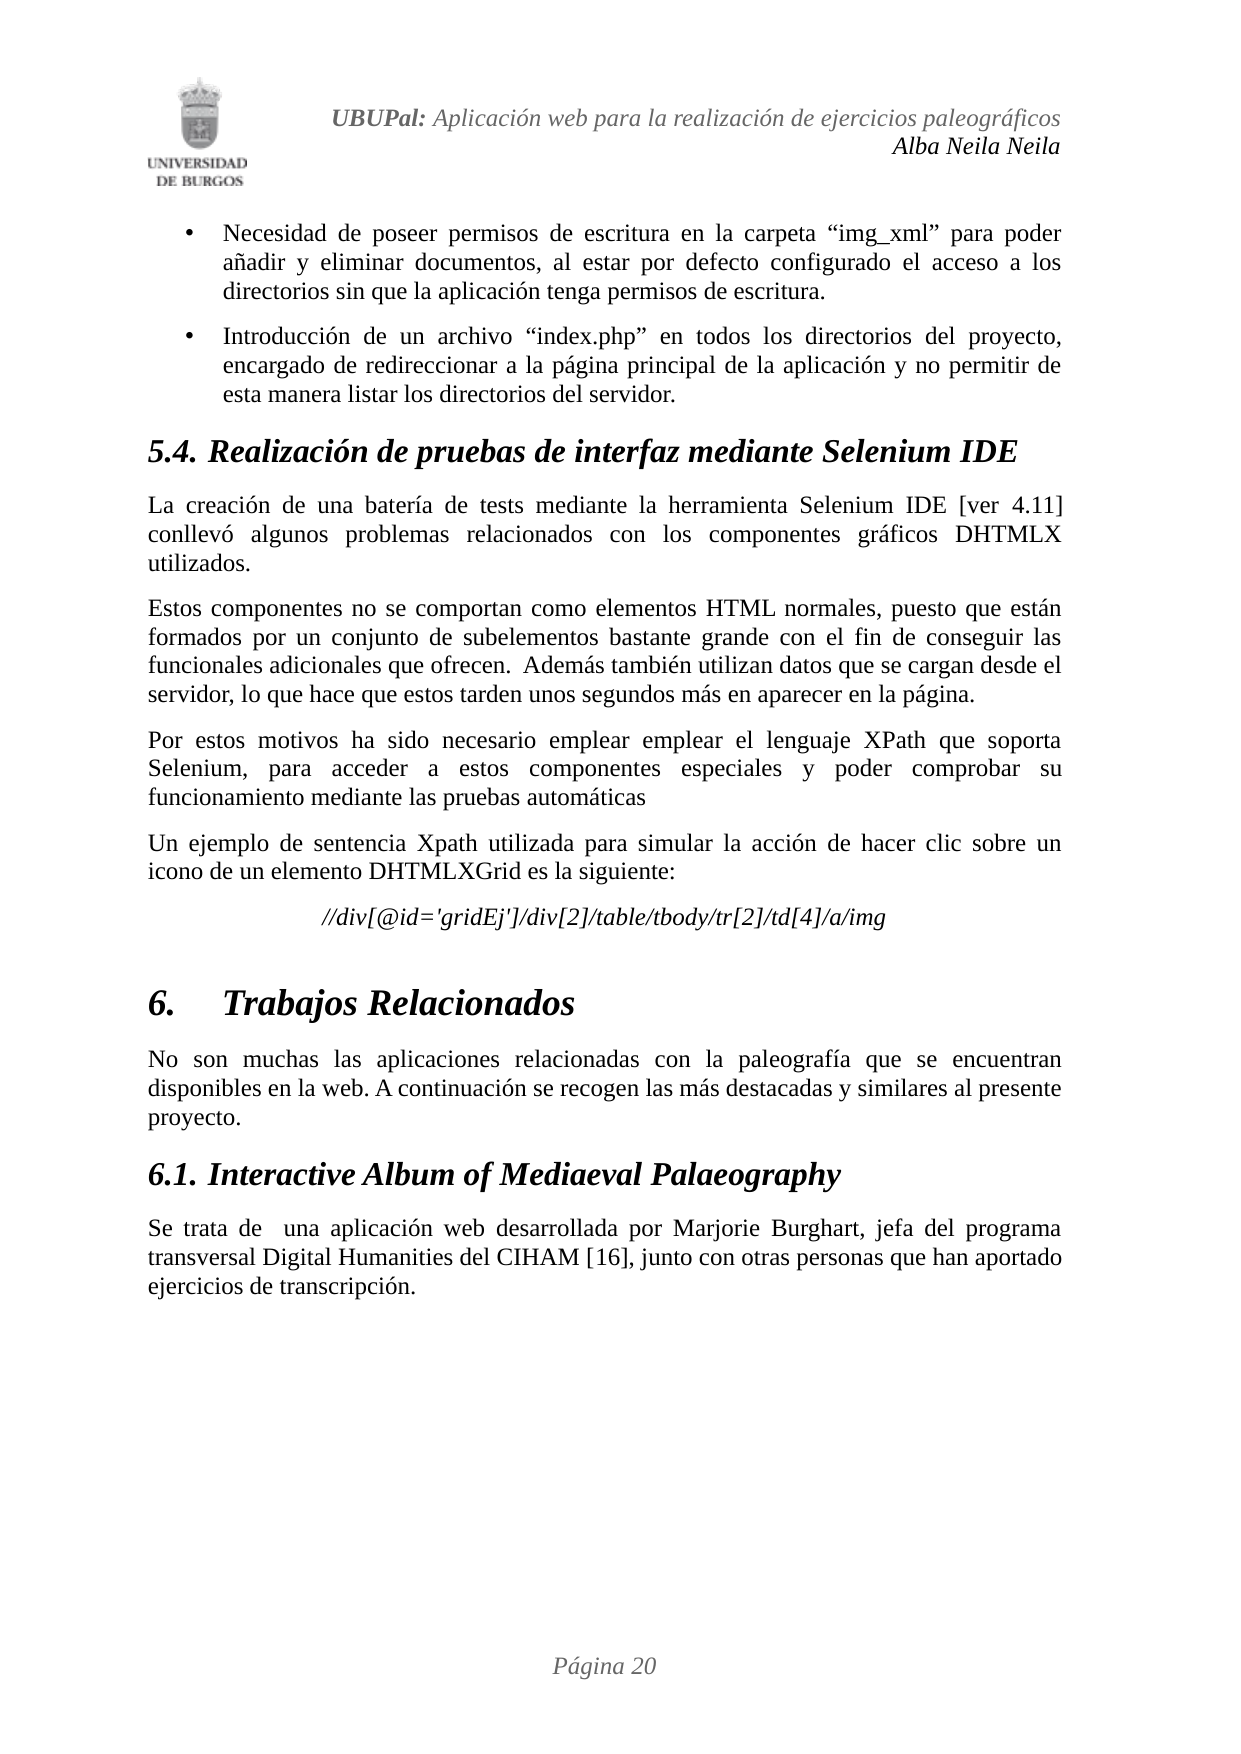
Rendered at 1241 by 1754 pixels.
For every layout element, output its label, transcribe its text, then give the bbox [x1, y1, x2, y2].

text No son muchas las aplicaciones relacionadas con la paleografía que se encuentran disponibles en la web. A continuación se recogen las más destacadas y similares al presente proyecto. [148, 1044, 1063, 1131]
subtitle Trabajos Relacionados [148, 981, 1063, 1024]
text Un ejemplo de sentencia Xpath utilizada para simular la acción de hacer clic sobre un icono de un elemento DHTMLXGrid es la siguiente: [148, 828, 1063, 885]
picture [147, 77, 247, 186]
text //div[@id='gridEj']/div[2]/table/tbody/tr[2]/td[4]/a/img [148, 902, 1063, 931]
list Necesidad de poseer permisos de escritura en la carpeta “img_xml” para poder añadir y eliminar documentos, al estar por defecto configurado el acceso a los directorios sin que la aplicación tenga permisos de escritura. [185, 218, 1063, 304]
text La creación de una batería de tests mediante la herramienta Selenium IDE [ver 4.11.] conllevó algunos problemas relacionados con los componentes gráficos DHTMLX utilizados. [148, 490, 1063, 576]
text Por estos motivos ha sido necesario emplear emplear el lenguaje XPath que soporta Selenium, para acceder a estos componentes especiales y poder comprobar su funcionamiento mediante las pruebas automáticas [148, 725, 1063, 811]
text Se trata de una aplicación web desarrollada por Marjorie Burghart, jefa del programa transversal Digital Humanities del CIHAM [16], junto con otras personas que han aportado ejercicios de transcripción. [148, 1213, 1063, 1299]
subtitle Realización de pruebas de interfaz mediante Selenium IDE [148, 431, 1063, 469]
list Introducción de un archivo “index.php” en todos los directorios del proyecto, encargado de redireccionar a la página principal de la aplicación y no permitir de esta manera listar los directorios del servidor. [185, 321, 1063, 407]
subtitle Interactive Album of Mediaeval Palaeography [148, 1154, 1063, 1193]
text Estos componentes no se comportan como elementos HTML normales, puesto que están formados por un conjunto de subelementos bastante grande con el fin de conseguir las funcionales adicionales que ofrecen. Además también utilizan datos que se cargan desde el servidor, lo que hace que estos tarden unos segundos más en aparecer en la página. [148, 593, 1063, 708]
